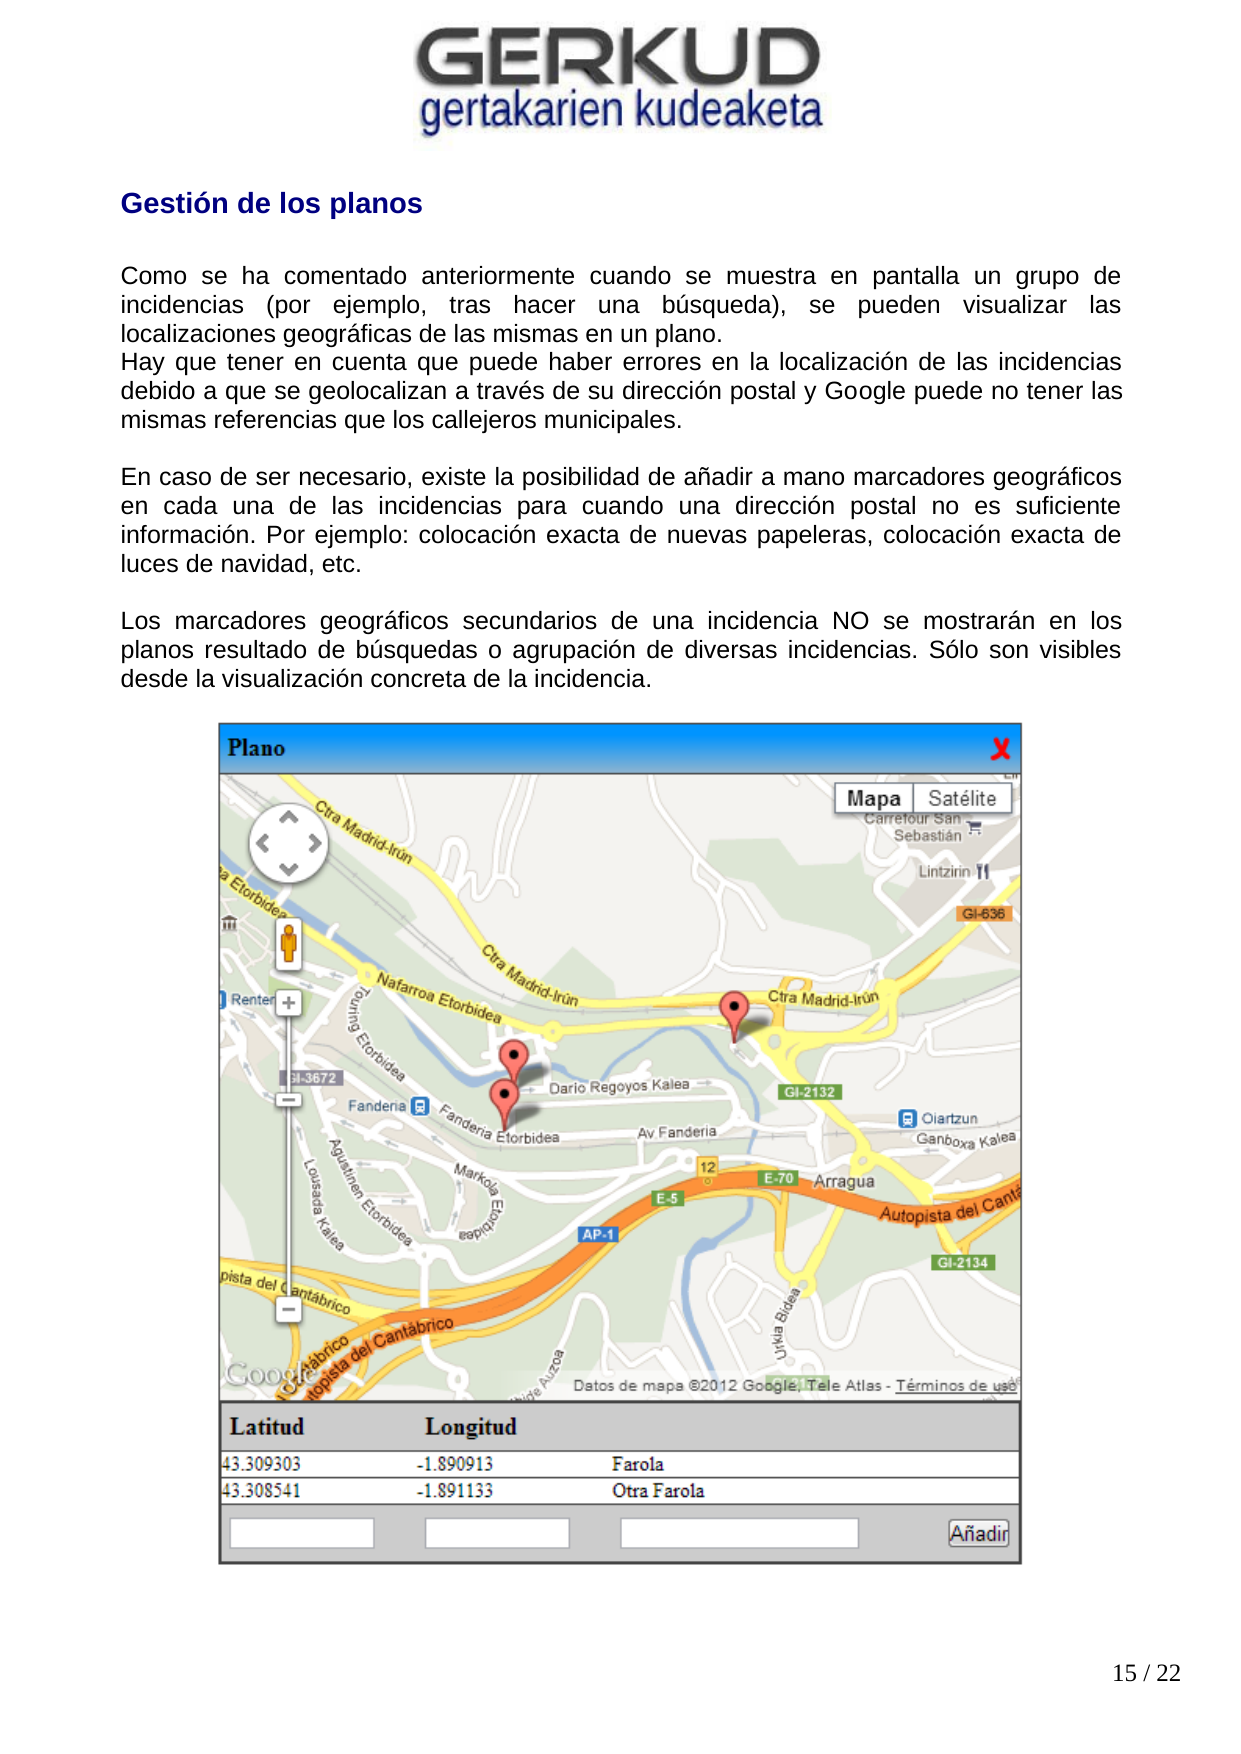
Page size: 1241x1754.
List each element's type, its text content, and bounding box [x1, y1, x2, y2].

text Hay que tener en cuenta que puede haber errores en la localización de las incidencias debido a que se geolocalizan a través de su dirección postal y Google puede no tener las mismas referencias que los callejeros municipales. [120, 347, 1123, 433]
subtitle Gestión de los planos [120, 186, 1123, 220]
text En caso de ser necesario, existe la posibilidad de añadir a mano marcadores geográficos en cada una de las incidencias para cuando una dirección postal no es suficiente información. Por ejemplo: colocación exacta de nuevas papeleras, colocación exacta de luces de navidad, etc. [120, 462, 1123, 577]
text Los marcadores geográficos secundarios de una incidencia NO se mostrarán en los planos resultado de búsquedas o agrupación de diversas incidencias. Sólo son visibles desde la visualización concreta de la incidencia. [120, 606, 1123, 692]
picture [214, 721, 1030, 1571]
text Como se ha comentado anteriormente cuando se muestra en pantalla un grupo de incidencias (por ejemplo, tras hacer una búsqueda), se pueden visualizar las localizaciones geográficas de las mismas en un plano. [120, 261, 1123, 347]
picture [412, 11, 832, 151]
